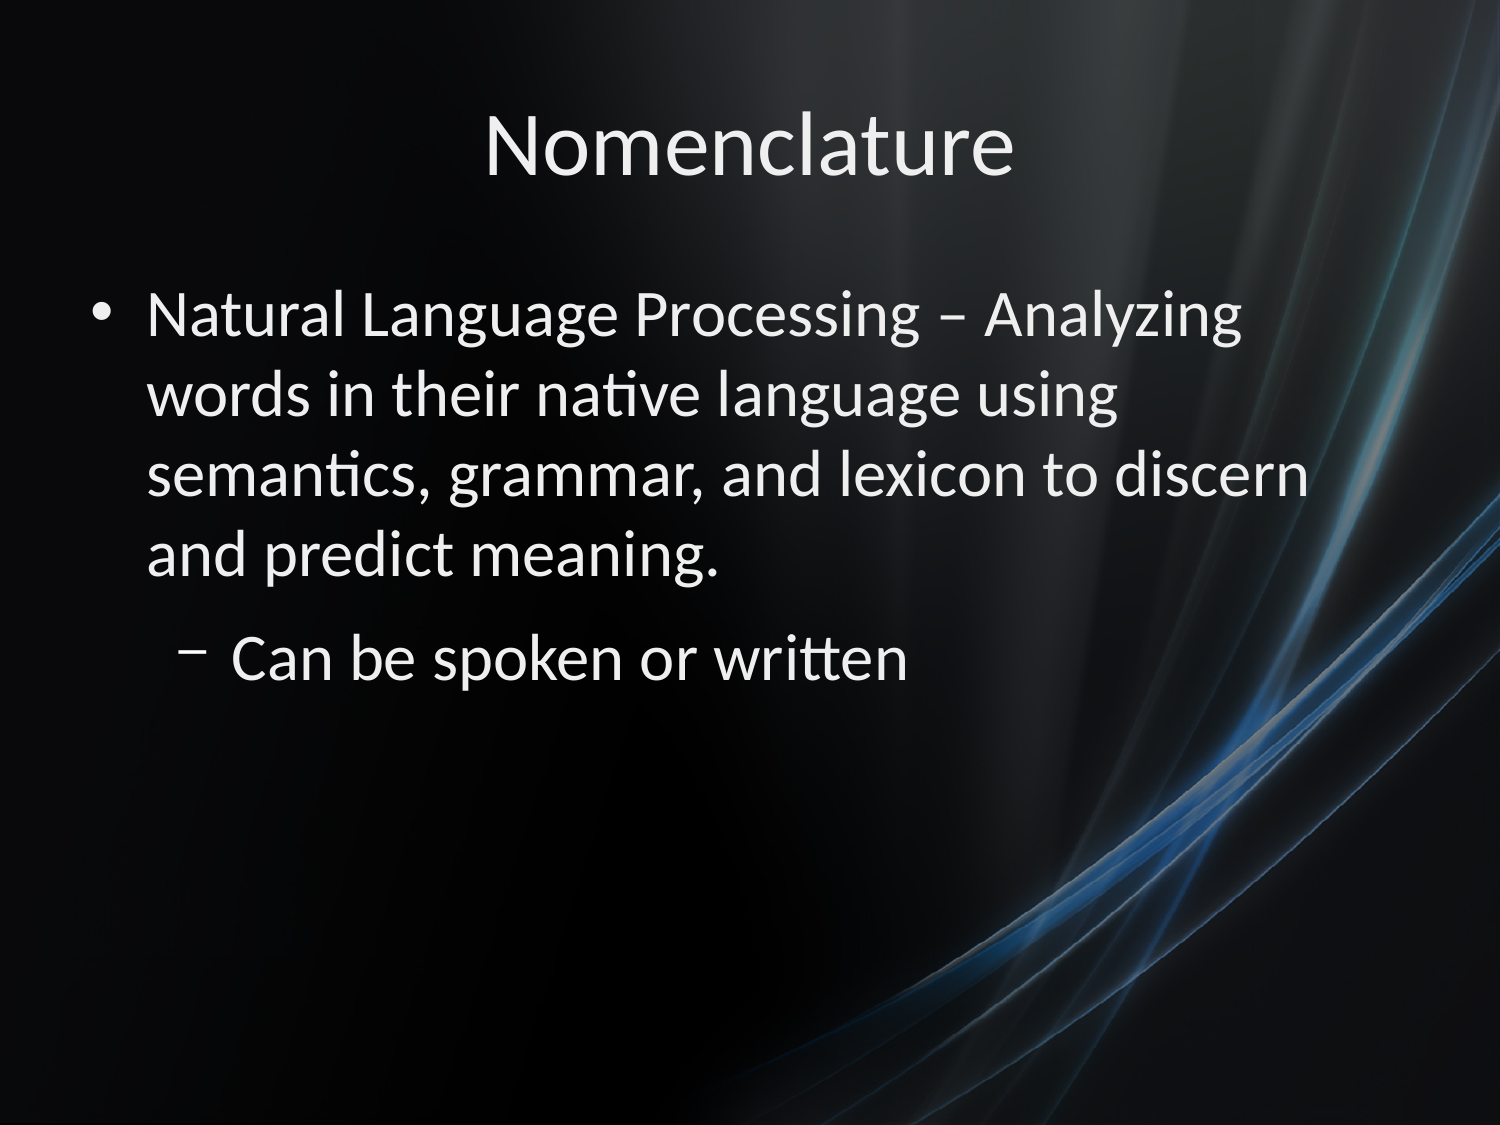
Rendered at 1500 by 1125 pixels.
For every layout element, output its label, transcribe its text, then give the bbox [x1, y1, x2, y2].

list Natural Language Processing – Analyzing words in their native language using semantics, grammar, and lexicon to discern and predict meaning. Can be spoken or written [75, 262, 1425, 1005]
text_box [0, 0, 1500, 1125]
title Nomenclature [75, 45, 1425, 233]
